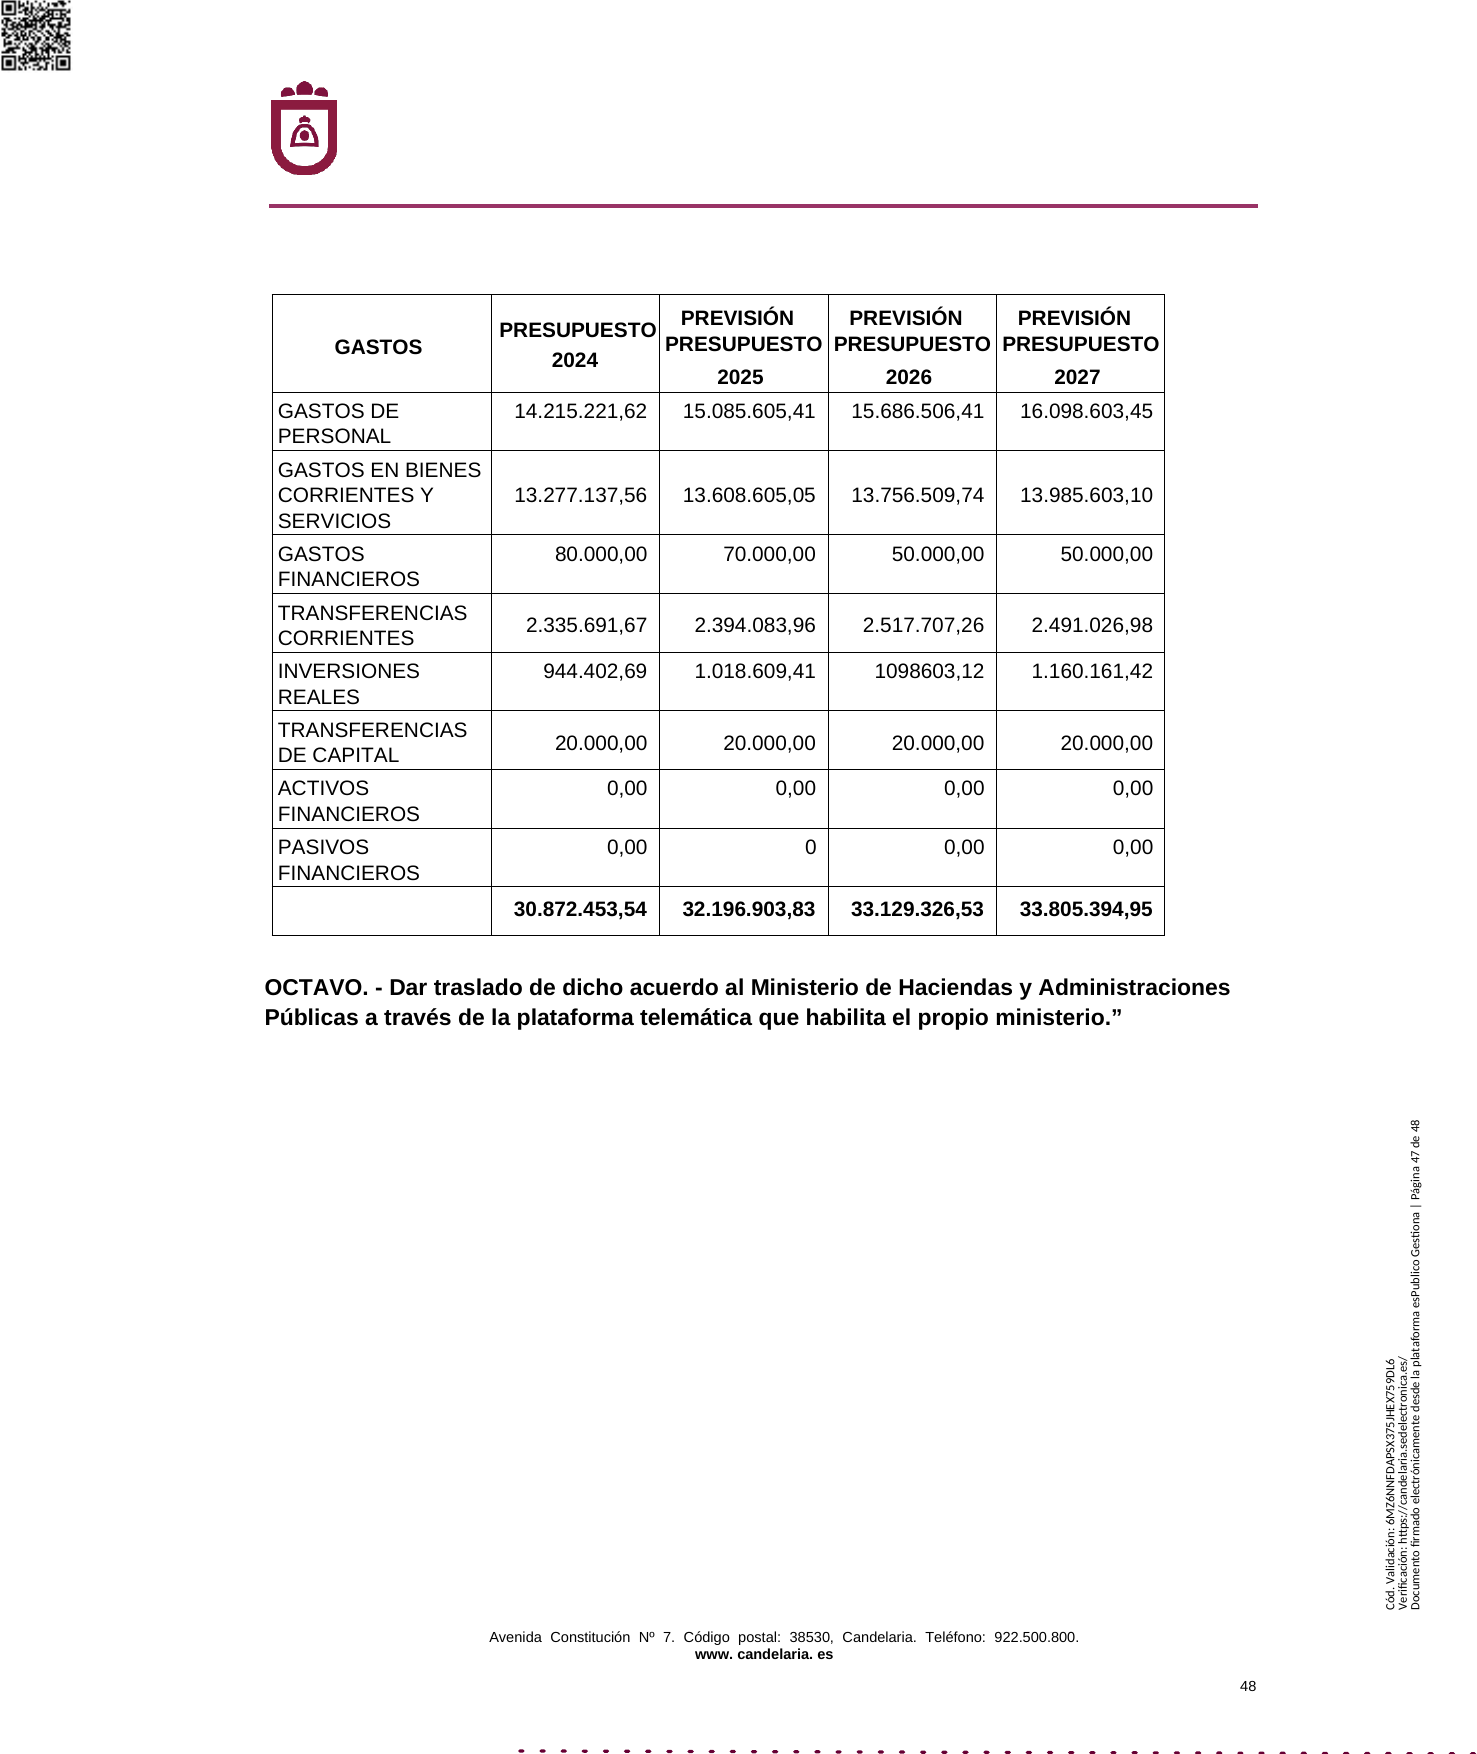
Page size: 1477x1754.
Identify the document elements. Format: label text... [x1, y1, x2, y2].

table_cell 0 [660, 829, 828, 886]
table_cell 13.608.605,05 [660, 451, 828, 534]
table_cell 20.000,00 [829, 711, 996, 769]
table_cell 15.085.605,41 [660, 393, 828, 450]
table_cell 30.872.453,54 [492, 887, 659, 935]
table_cell 20.000,00 [997, 711, 1164, 769]
table_cell INVERSIONES REALES [273, 653, 491, 710]
table_cell TRANSFERENCIAS CORRIENTES [273, 594, 491, 652]
table_cell PASIVOS FINANCIEROS [273, 829, 491, 886]
table_cell 13.985.603,10 [997, 451, 1164, 534]
table_cell PREVISIÓN PRESUPUESTO 2025 [660, 295, 828, 391]
table_cell 0,00 [660, 770, 828, 828]
table_cell PRESUPUESTO 2024 [492, 295, 659, 391]
table_cell 2.517.707,26 [829, 594, 996, 652]
table_cell 2.335.691,67 [492, 594, 659, 652]
table_cell 80.000,00 [492, 535, 659, 593]
table_cell 15.686.506,41 [829, 393, 996, 450]
table_cell 2.394.083,96 [660, 594, 828, 652]
table_cell 0,00 [997, 770, 1164, 828]
table_cell PREVISIÓN PRESUPUESTO 2027 [997, 295, 1164, 391]
table_cell 1.018.609,41 [660, 653, 828, 710]
text OCTAVO. - Dar traslado de dicho acuerdo al Ministerio de Haciendas y Administraciones [264, 974, 1264, 1001]
table_cell GASTOS FINANCIEROS [273, 535, 491, 593]
table_cell 13.756.509,74 [829, 451, 996, 534]
table_cell GASTOS EN BIENES CORRIENTES Y SERVICIOS [273, 451, 491, 534]
table_cell 33.129.326,53 [829, 887, 996, 935]
table_cell 944.402,69 [492, 653, 659, 710]
table_cell 32.196.903,83 [660, 887, 828, 935]
table_cell PREVISIÓN PRESUPUESTO 2026 [829, 295, 996, 391]
table_cell 1098603,12 [829, 653, 996, 710]
table_cell 20.000,00 [660, 711, 828, 769]
table_cell 0,00 [829, 829, 996, 886]
table_cell 0,00 [492, 770, 659, 828]
table_cell 50.000,00 [829, 535, 996, 593]
table_cell 0,00 [492, 829, 659, 886]
table_cell 50.000,00 [997, 535, 1164, 593]
table_cell 16.098.603,45 [997, 393, 1164, 450]
table_cell TRANSFERENCIAS DE CAPITAL [273, 711, 491, 769]
table_cell 2.491.026,98 [997, 594, 1164, 652]
table_cell 0,00 [997, 829, 1164, 886]
table_cell 0,00 [829, 770, 996, 828]
table_cell [273, 887, 491, 935]
table_cell GASTOS DE PERSONAL [273, 393, 491, 450]
table_cell 1.160.161,42 [997, 653, 1164, 710]
table_cell GASTOS [273, 295, 491, 391]
table_cell 14.215.221,62 [492, 393, 659, 450]
text Públicas a través de la plataforma telemática que habilita el propio ministerio.” [264, 1004, 1264, 1031]
table_cell 33.805.394,95 [997, 887, 1164, 935]
table_cell 70.000,00 [660, 535, 828, 593]
table_cell 13.277.137,56 [492, 451, 659, 534]
table_cell 20.000,00 [492, 711, 659, 769]
table_cell ACTIVOS FINANCIEROS [273, 770, 491, 828]
